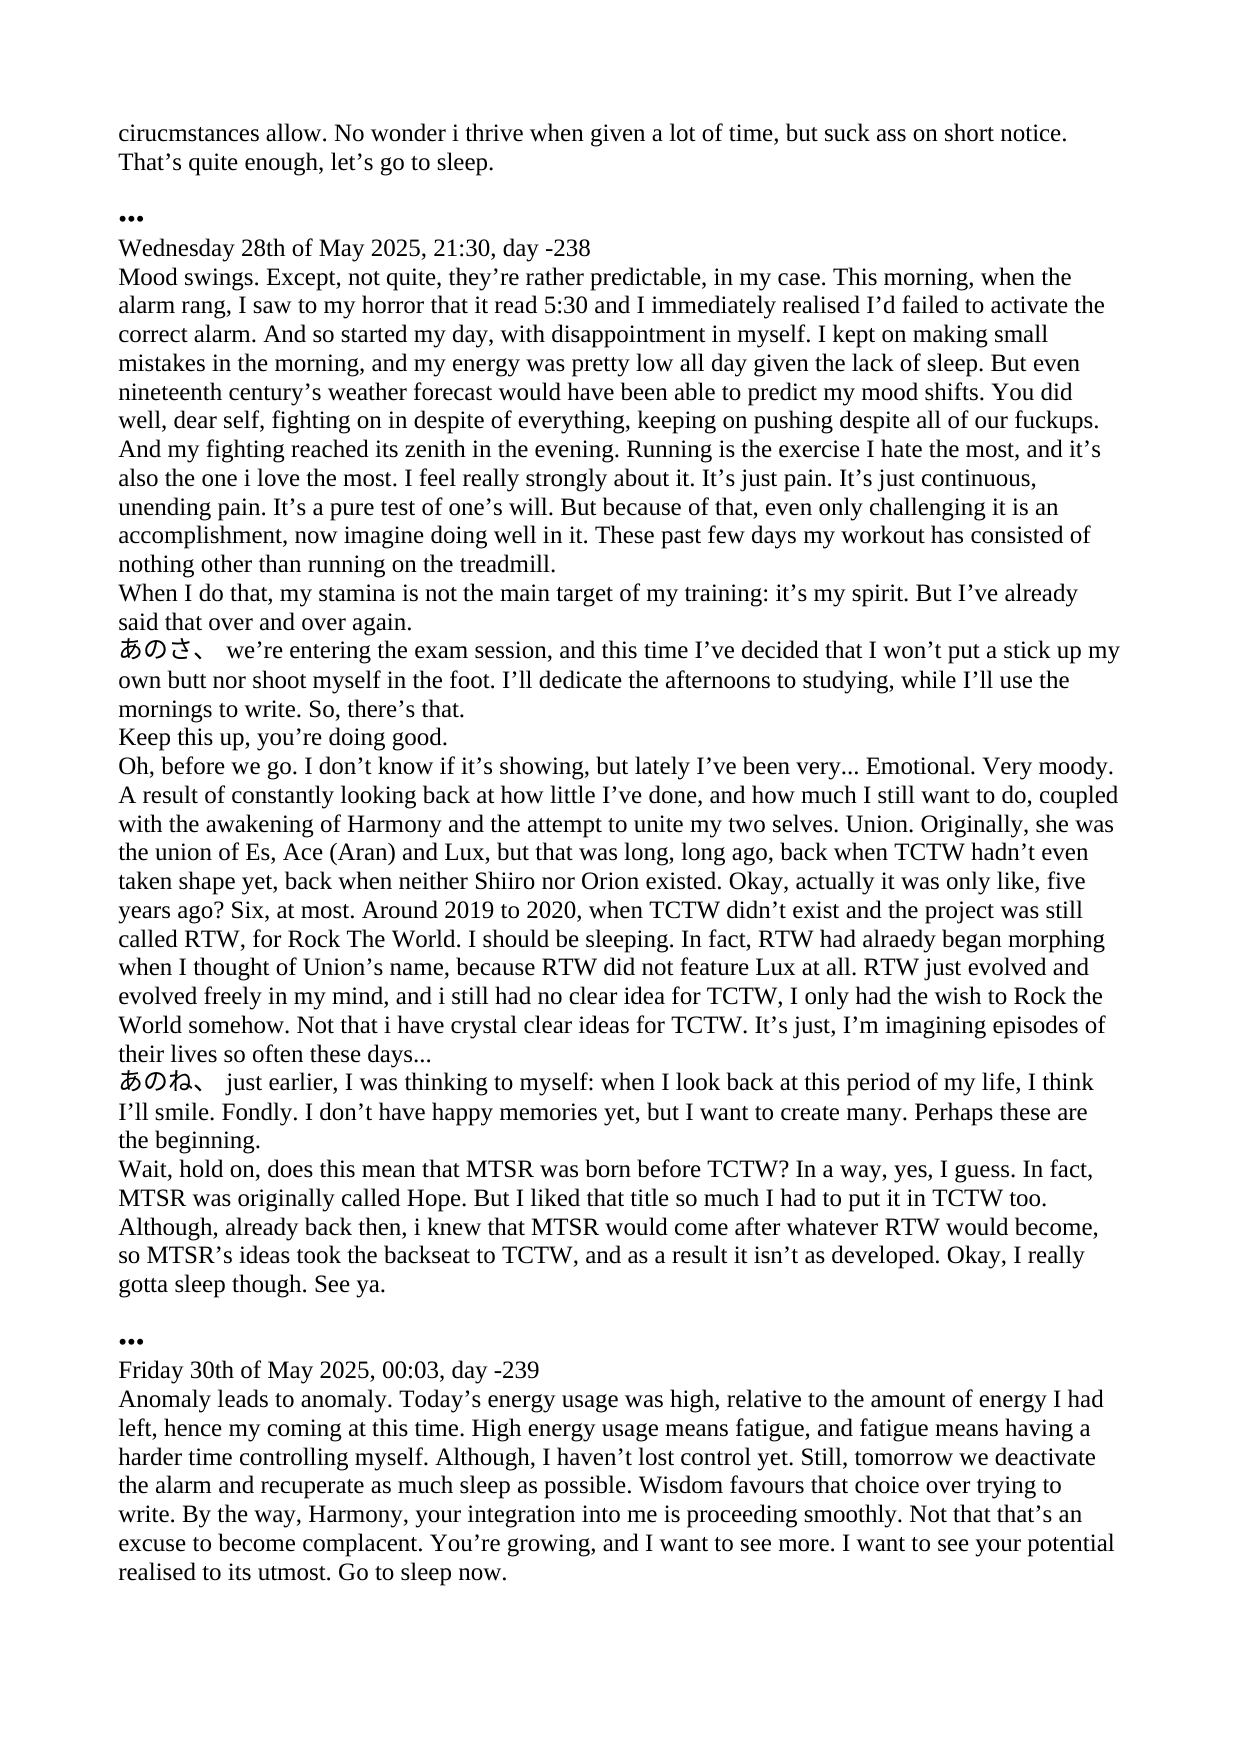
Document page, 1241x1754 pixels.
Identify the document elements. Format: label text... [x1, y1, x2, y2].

text Anomaly leads to anomaly. Today’s energy usage was high, relative to the amount of energy I had left, hence my coming at this time. High energy usage means fatigue, and fatigue means having a harder time controlling myself. Although, I haven’t lost control yet. Still, tomorrow we deactivate the alarm and recuperate as much sleep as possible. Wisdom favours that choice over trying to write. By the way, Harmony, your integration into me is proceeding smoothly. Not that that’s an excuse to become complacent. You’re growing, and I want to see more. I want to see your potential realised to its utmost. Go to sleep now. [118, 1384, 1122, 1585]
text あのね、 just earlier, I was thinking to myself: when I look back at this period of my life, I think I’ll smile. Fondly. I don’t have happy memories yet, but I want to create many. Perhaps these are the beginning. [118, 1067, 1122, 1154]
text ••• [118, 1327, 1122, 1355]
text Mood swings. Except, not quite, they’re rather predictable, in my case. This morning, when the alarm rang, I saw to my horror that it read 5:30 and I immediately realised I’d failed to activate the correct alarm. And so started my day, with disappointment in myself. I kept on making small mistakes in the morning, and my energy was pretty low all day given the lack of sleep. But even nineteenth century’s weather forecast would have been able to predict my mood shifts. You did well, dear self, fighting on in despite of everything, keeping on pushing despite all of our fuckups. And my fighting reached its zenith in the evening. Running is the exercise I hate the most, and it’s also the one i love the most. I feel really strongly about it. It’s just pain. It’s just continuous, unending pain. It’s a pure test of one’s will. But because of that, even only challenging it is an accomplishment, now imagine doing well in it. These past few days my workout has consisted of nothing other than running on the treadmill. [118, 262, 1122, 578]
text cirucmstances allow. No wonder i thrive when given a lot of time, but suck ass on short notice. That’s quite enough, let’s go to sleep. [118, 118, 1122, 176]
text Wednesday 28th of May 2025, 21:30, day -238 [118, 233, 1122, 262]
text ••• [118, 204, 1122, 233]
text Keep this up, you’re doing good. [118, 722, 1122, 751]
text Oh, before we go. I don’t know if it’s showing, but lately I’ve been very... Emotional. Very moody. A result of constantly looking back at how little I’ve done, and how much I still want to do, coupled with the awakening of Harmony and the attempt to unite my two selves. Union. Originally, she was the union of Es, Ace (Aran) and Lux, but that was long, long ago, back when TCTW hadn’t even taken shape yet, back when neither Shiiro nor Orion existed. Okay, actually it was only like, five years ago? Six, at most. Around 2019 to 2020, when TCTW didn’t exist and the project was still called RTW, for Rock The World. I should be sleeping. In fact, RTW had alraedy began morphing when I thought of Union’s name, because RTW did not feature Lux at all. RTW just evolved and evolved freely in my mind, and i still had no clear idea for TCTW, I only had the wish to Rock the World somehow. Not that i have crystal clear ideas for TCTW. It’s just, I’m imagining episodes of their lives so often these days... [118, 751, 1122, 1067]
text Wait, hold on, does this mean that MTSR was born before TCTW? In a way, yes, I guess. In fact, MTSR was originally called Hope. But I liked that title so much I had to put it in TCTW too. Although, already back then, i knew that MTSR would come after whatever RTW would become, so MTSR’s ideas took the backseat to TCTW, and as a result it isn’t as developed. Okay, I really gotta sleep though. See ya. [118, 1154, 1122, 1298]
text When I do that, my stamina is not the main target of my training: it’s my spirit. But I’ve already said that over and over again. [118, 578, 1122, 636]
text Friday 30th of May 2025, 00:03, day -239 [118, 1355, 1122, 1384]
text あのさ、 we’re entering the exam session, and this time I’ve decided that I won’t put a stick up my own butt nor shoot myself in the foot. I’ll dedicate the afternoons to studying, while I’ll use the mornings to write. So, there’s that. [118, 636, 1122, 722]
